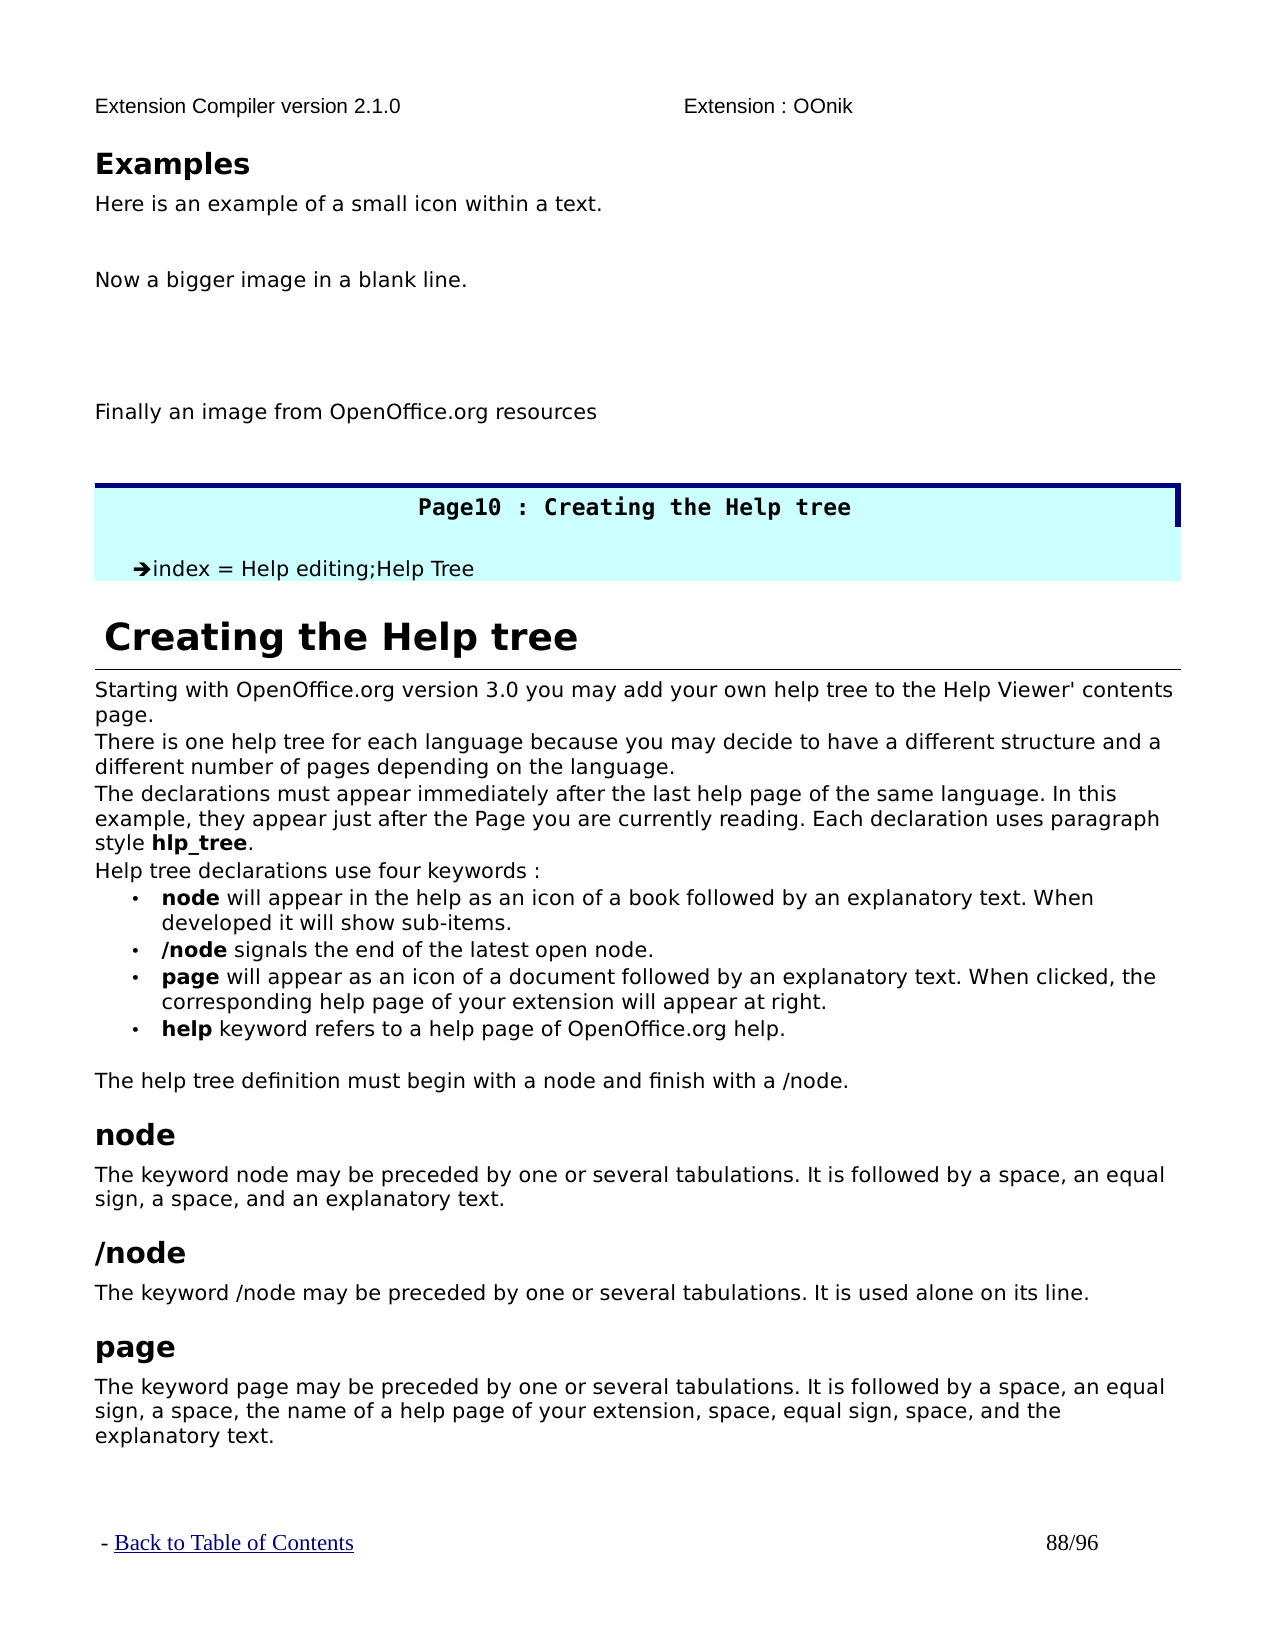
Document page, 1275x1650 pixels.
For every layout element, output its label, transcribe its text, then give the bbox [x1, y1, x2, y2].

text The keyword /node may be preceded by one or several tabulations. It is used alone on its line. [94, 1281, 1181, 1306]
text /node [94, 1237, 1181, 1271]
text The declarations must appear immediately after the last help page of the same language. In this example, they appear just after the Page you are currently reading. Each declaration uses paragraph style hlp_tree. [94, 782, 1181, 856]
text Creating the Help tree [94, 606, 1181, 669]
list help keyword refers to a help page of OpenOffice.org help. [132, 1017, 1181, 1042]
text Here is an example of a small icon within a text. [94, 192, 1181, 217]
text page [94, 1330, 1181, 1364]
text Now a bigger image in a blank line. [94, 219, 1181, 293]
text Starting with OpenOffice.org version 3.0 you may add your own help tree to the Help Viewer' contents page. [94, 678, 1181, 727]
text Page10 : Creating the Help tree [94, 484, 1175, 527]
text Examples [94, 147, 1181, 181]
text The help tree definition must begin with a node and finish with a /node. [94, 1044, 1181, 1093]
list page will appear as an icon of a document followed by an explanatory text. When clicked, the corresponding help page of your extension will appear at right. [132, 965, 1181, 1014]
list index = Help editing;Help Tree [94, 557, 1181, 581]
text Finally an image from OpenOffice.org resources [94, 351, 1181, 424]
text Help tree declarations use four keywords : [94, 858, 1181, 883]
text node [94, 1118, 1181, 1152]
text There is one help tree for each language because you may decide to have a different structure and a different number of pages depending on the language. [94, 730, 1181, 779]
text The keyword node may be preceded by one or several tabulations. It is followed by a space, an equal sign, a space, and an explanatory text. [94, 1163, 1181, 1212]
list /node signals the end of the latest open node. [132, 938, 1181, 962]
text The keyword page may be preceded by one or several tabulations. It is followed by a space, an equal sign, a space, the name of a help page of your extension, space, equal sign, space, and the explanatory text. [94, 1375, 1181, 1448]
list node will appear in the help as an icon of a book followed by an explanatory text. When developed it will show sub-items. [132, 886, 1181, 935]
